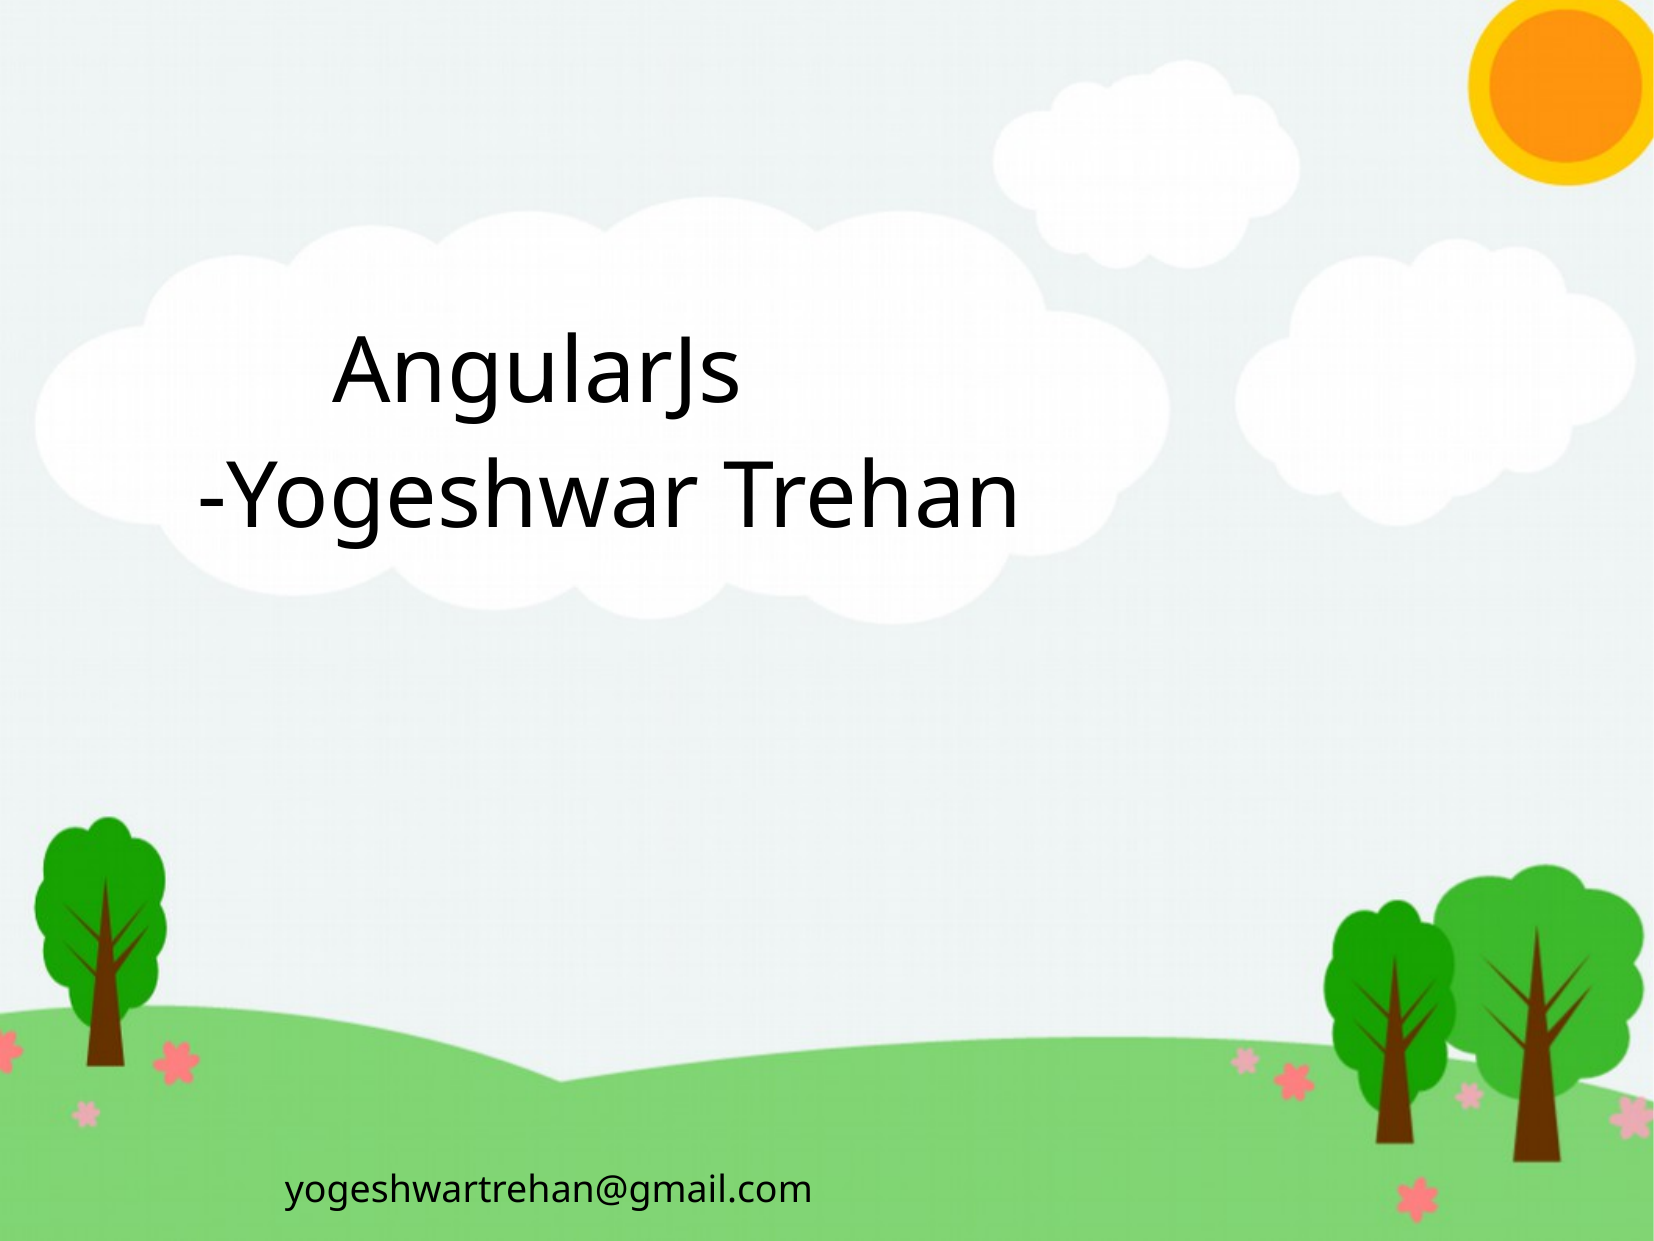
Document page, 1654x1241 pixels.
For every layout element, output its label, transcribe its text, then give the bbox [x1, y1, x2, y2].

text_box yogeshwartrehan@gmail.com [270, 1155, 1186, 1212]
picture [0, 0, 1654, 1241]
title AngularJs -Yogeshwar Trehan [47, 283, 1512, 577]
